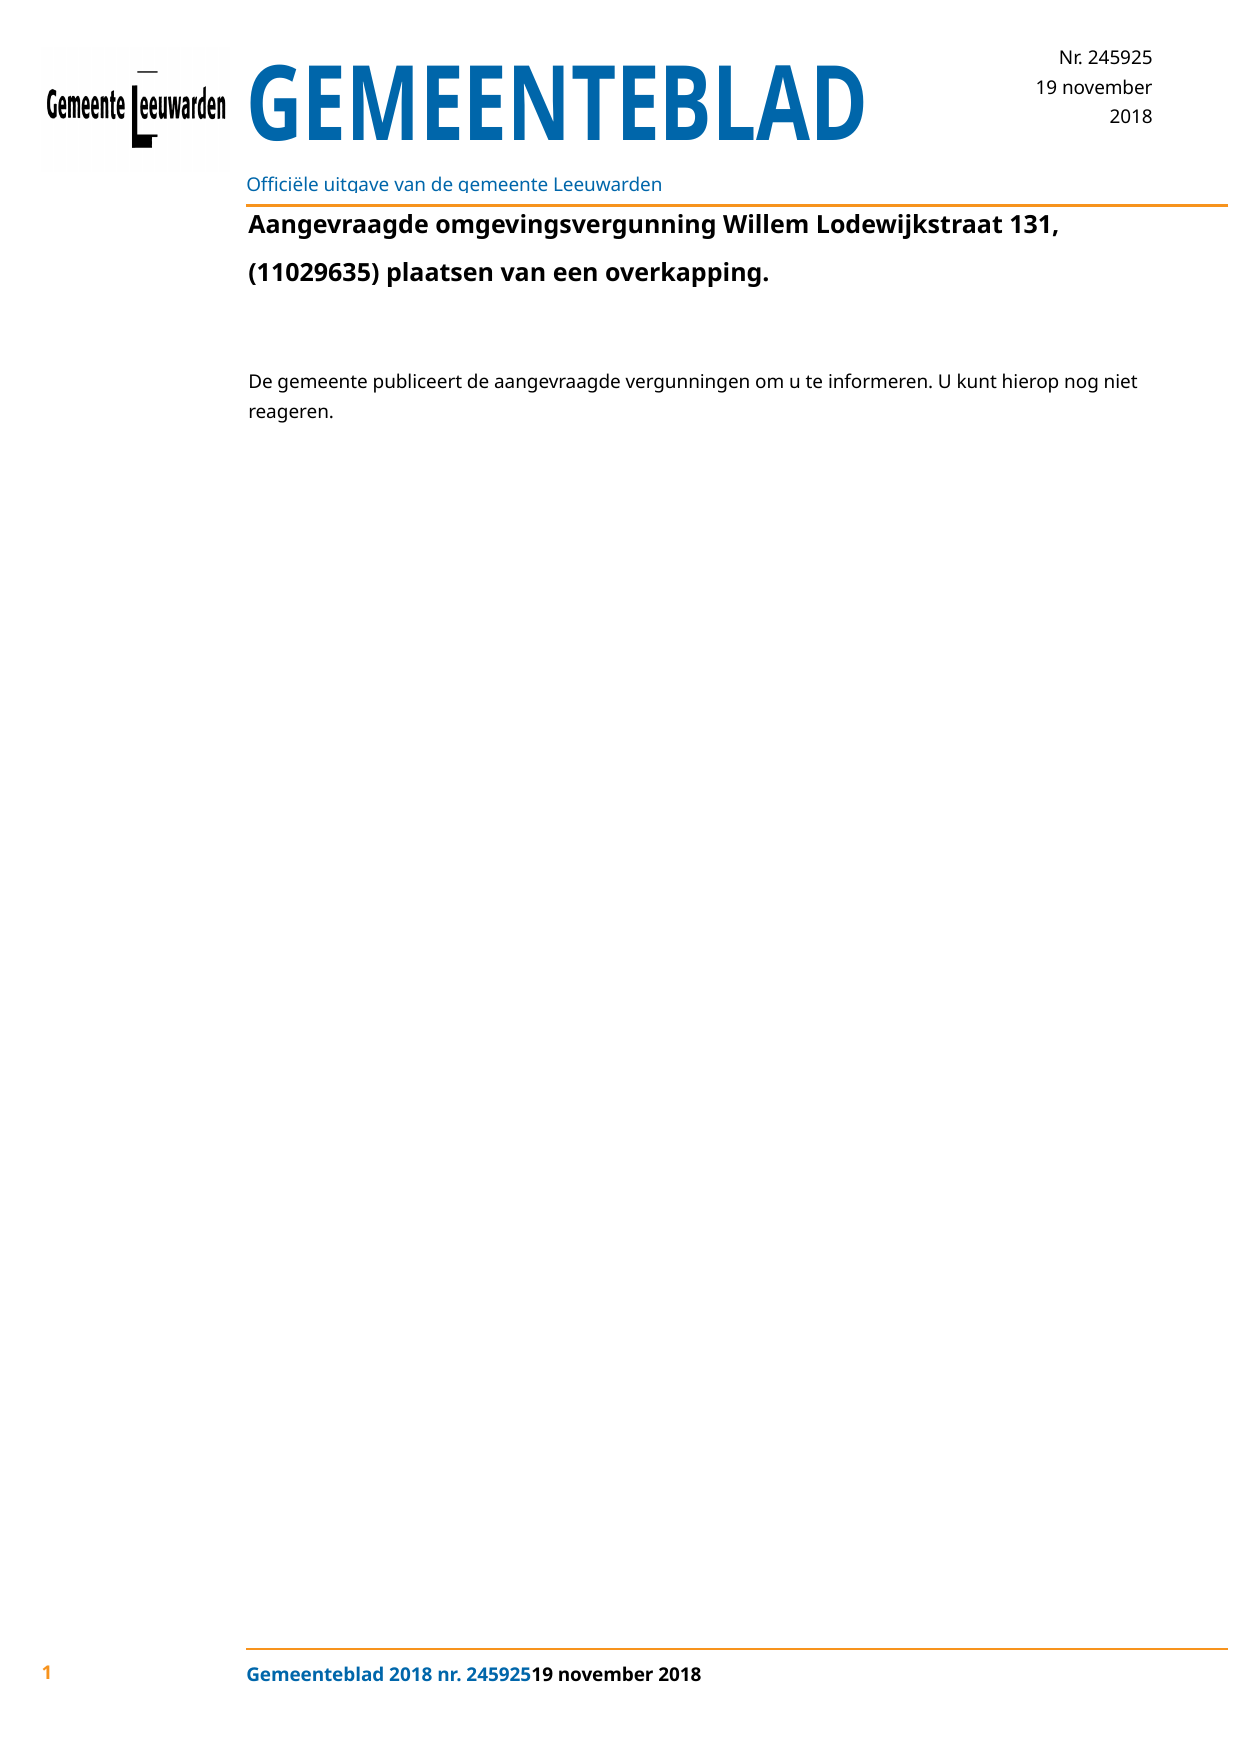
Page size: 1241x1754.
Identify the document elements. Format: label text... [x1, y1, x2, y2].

text Aangevraagde omgevingsvergunning Willem Lodewijkstraat 131, (11029635) plaatsen van een overkapping. [248, 207, 1152, 288]
picture [41, 47, 231, 172]
text De gemeente publiceert de aangevraagde vergunningen om u te informeren. U kunt hierop nog niet reageren. [248, 368, 1152, 424]
